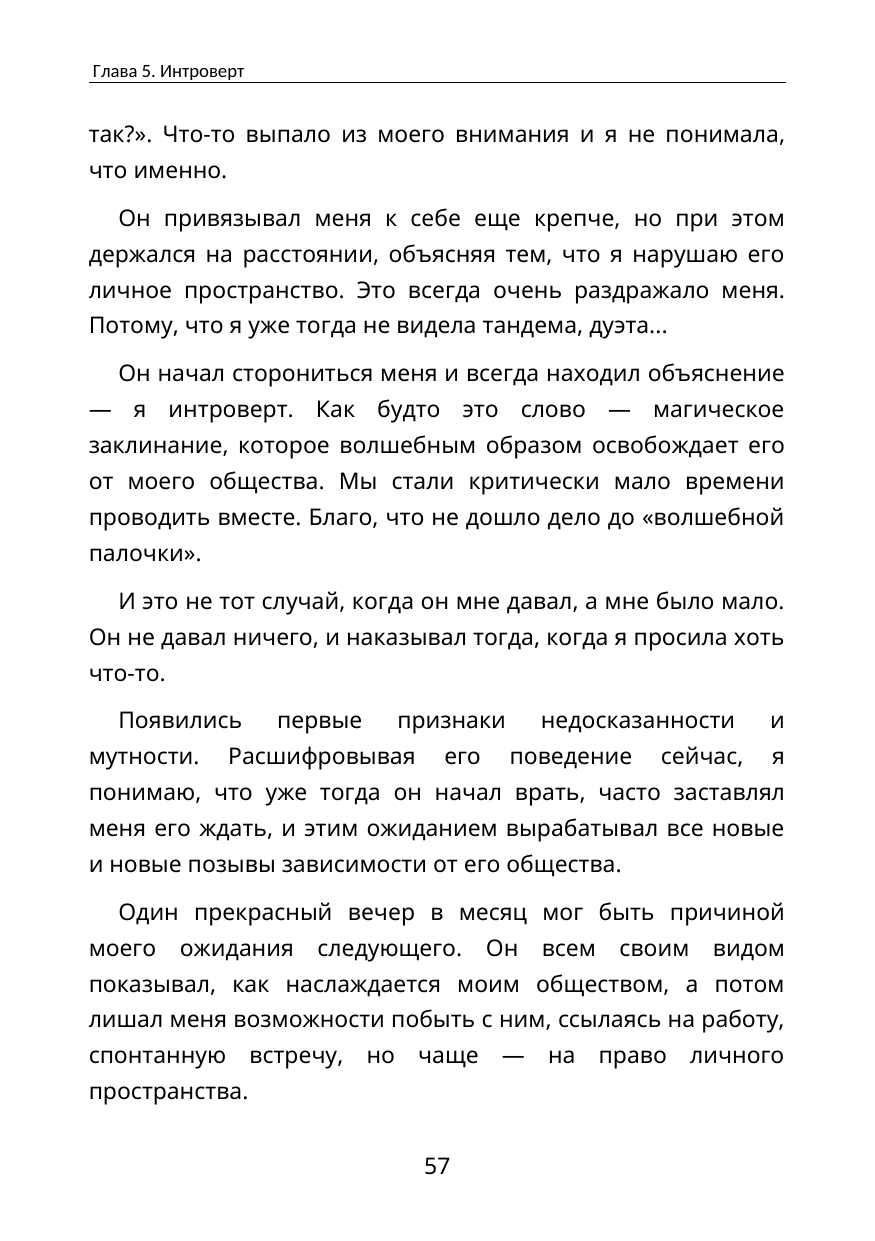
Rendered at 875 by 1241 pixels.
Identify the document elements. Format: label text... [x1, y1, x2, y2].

text Появились первые признаки недосказанности и мутности. Расшифровывая его поведение сейчас, я понимаю, что уже тогда он начал врать, часто заставлял меня его ждать, и этим ожиданием вырабатывал все новые и новые позывы зависимости от его общества. [88, 704, 786, 879]
text И это не тот случай, когда он мне давал, а мне было мало. Он не давал ничего, и наказывал тогда, когда я просила хоть что-то. [88, 584, 786, 688]
text Он начал сторониться меня и всегда находил объяснение — я интроверт. Как будто это слово — магическое заклинание, которое волшебным образом освобождает его от моего общества. Мы стали критически мало времени проводить вместе. Благо, что не дошло дело до «волшебной палочки». [88, 357, 786, 568]
text так?». Что-то выпало из моего внимания и я не понимала, что именно. [88, 118, 786, 185]
text Один прекрасный вечер в месяц мог быть причиной моего ожидания следующего. Он всем своим видом показывал, как наслаждается моим обществом, а потом лишал меня возможности побыть с ним, ссылаясь на работу, спонтанную встречу, но чаще — на право личного пространства. [88, 896, 786, 1107]
text Он привязывал меня к себе еще крепче, но при этом держался на расстоянии, объясняя тем, что я нарушаю его личное пространство. Это всегда очень раздражало меня. Потому, что я уже тогда не видела тандема, дуэта... [88, 202, 786, 341]
